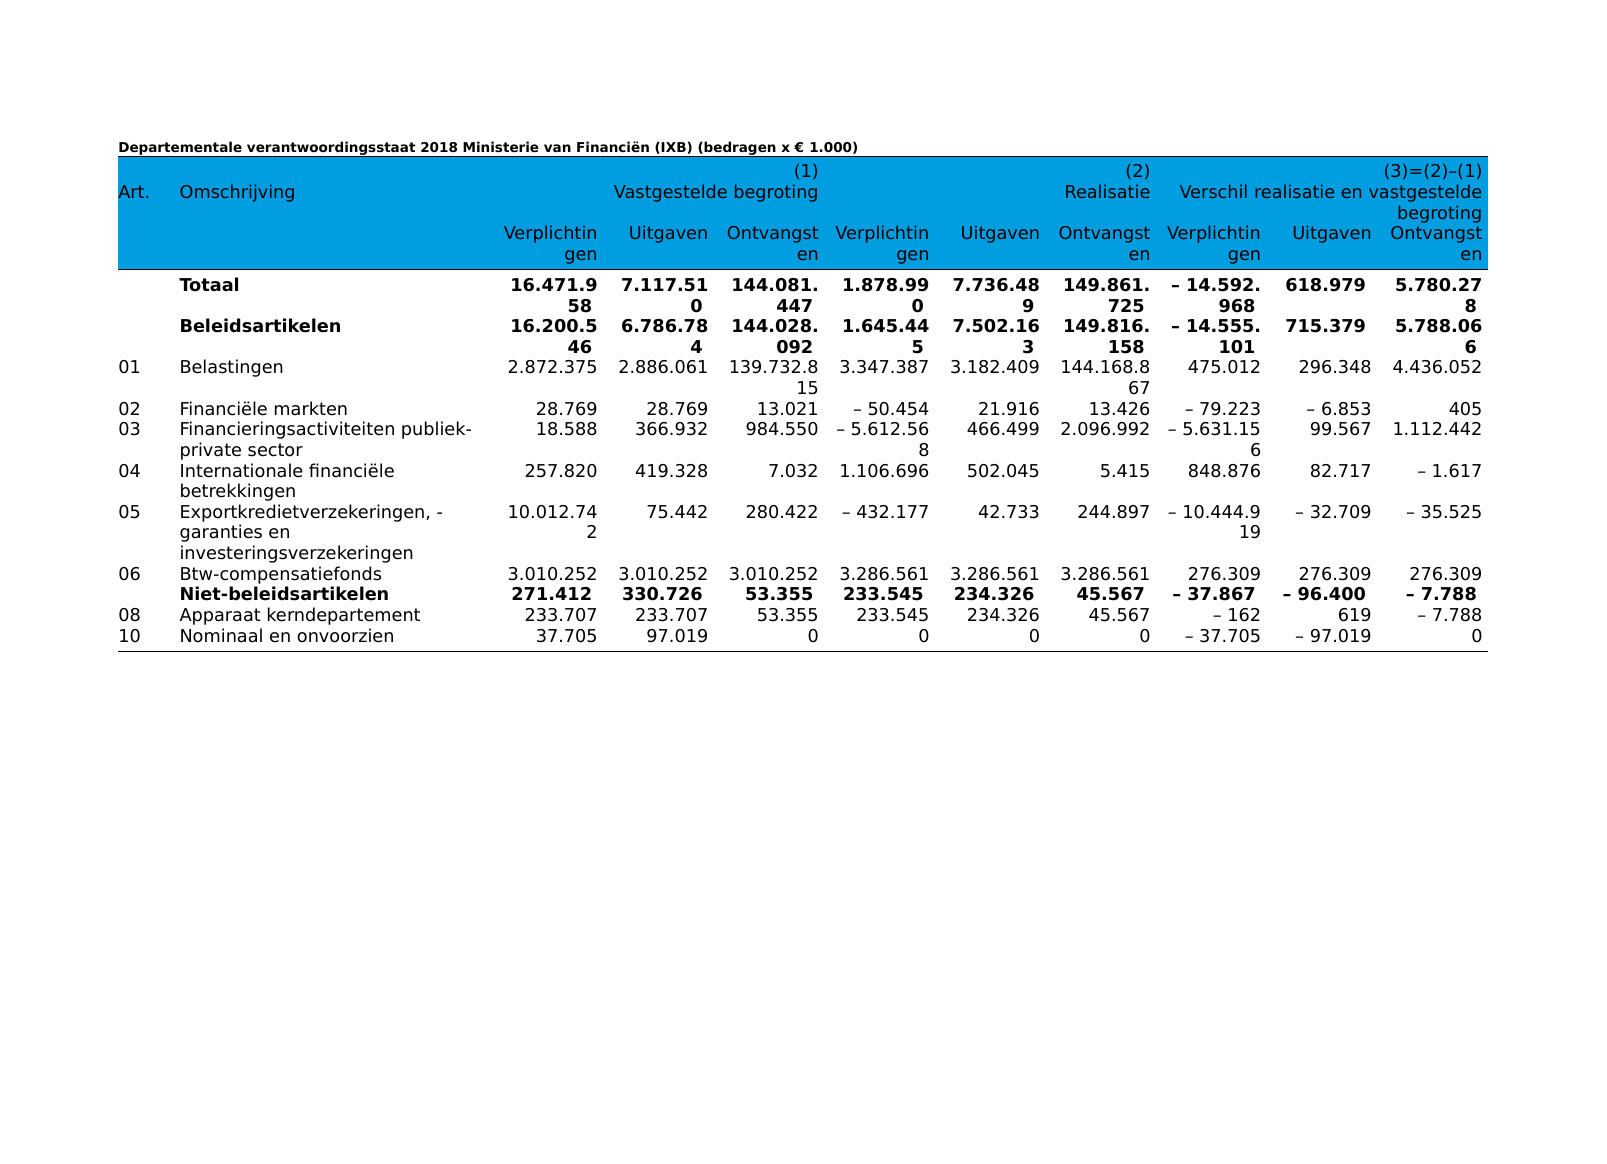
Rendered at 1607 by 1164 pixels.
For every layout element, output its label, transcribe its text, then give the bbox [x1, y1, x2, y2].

table_cell – 14.555.101 [1156, 316, 1267, 357]
table_cell 2.886.061 [603, 358, 714, 399]
table_cell [118, 157, 493, 182]
table_cell – 7.788 [1377, 584, 1488, 605]
table_cell – 6.853 [1267, 399, 1377, 419]
table_cell – 32.709 [1267, 502, 1377, 564]
table_cell – 50.454 [825, 399, 935, 419]
table_cell 97.019 [603, 626, 714, 651]
table_cell Internationale financiële betrekkingen [173, 461, 493, 502]
table_cell Verplichtingen [825, 223, 935, 269]
table_cell Exportkredietverzekeringen, -garanties en investeringsverzekeringen [173, 502, 493, 564]
table_cell 276.309 [1267, 564, 1377, 584]
table_cell Ontvangsten [1046, 223, 1156, 269]
table_cell Financiële markten [173, 399, 493, 419]
table_cell 1.645.445 [825, 316, 935, 357]
table_cell 0 [935, 626, 1046, 651]
table_cell Verplichtingen [1156, 223, 1267, 269]
table_cell 10.012.742 [493, 502, 603, 564]
table_cell 82.717 [1267, 461, 1377, 502]
table_cell – 79.223 [1156, 399, 1267, 419]
table_cell 28.769 [603, 399, 714, 419]
table_cell 5.780.278 [1377, 270, 1488, 316]
table_cell 7.032 [714, 461, 824, 502]
table_cell 2.872.375 [493, 358, 603, 399]
table_cell 257.820 [493, 461, 603, 502]
table_cell [118, 316, 173, 357]
table_cell 1.112.442 [1377, 419, 1488, 461]
table_cell 984.550 [714, 419, 824, 461]
table_cell 3.347.387 [825, 358, 935, 399]
table_cell 3.286.561 [1046, 564, 1156, 584]
table_cell Uitgaven [1267, 223, 1377, 269]
table_cell 21.916 [935, 399, 1046, 419]
table_cell 149.816.158 [1046, 316, 1156, 357]
table_cell 13.021 [714, 399, 824, 419]
table_cell 144.028.092 [714, 316, 824, 357]
table_cell Financieringsactiviteiten publiek-private sector [173, 419, 493, 461]
table_cell 53.355 [714, 584, 824, 605]
table_cell 16.471.958 [493, 270, 603, 316]
table_cell 03 [118, 419, 173, 461]
table_cell 144.081.447 [714, 270, 824, 316]
table_cell 5.788.066 [1377, 316, 1488, 357]
table_cell 37.705 [493, 626, 603, 651]
table_cell Verplichtingen [493, 223, 603, 269]
table_cell 42.733 [935, 502, 1046, 564]
table_cell 715.379 [1267, 316, 1377, 357]
table_cell – 162 [1156, 605, 1267, 626]
table_cell 280.422 [714, 502, 824, 564]
table_cell 233.707 [493, 605, 603, 626]
table_cell – 96.400 [1267, 584, 1377, 605]
table_cell (3)=(2)–(1) [1156, 157, 1488, 182]
table_cell 244.897 [1046, 502, 1156, 564]
table_cell 276.309 [1156, 564, 1267, 584]
table_cell 0 [714, 626, 824, 651]
table_cell Niet-beleidsartikelen [173, 584, 493, 605]
table_cell – 5.631.156 [1156, 419, 1267, 461]
table_cell [118, 270, 173, 316]
table_cell 02 [118, 399, 173, 419]
table_cell 618.979 [1267, 270, 1377, 316]
table_cell – 432.177 [825, 502, 935, 564]
table_cell Realisatie [825, 182, 1156, 223]
table_cell 1.878.990 [825, 270, 935, 316]
table_cell 06 [118, 564, 173, 584]
table_cell 45.567 [1046, 605, 1156, 626]
table_cell 475.012 [1156, 358, 1267, 399]
table_header Departementale verantwoordingsstaat 2018 Ministerie van Financiën (IXB) (bedragen x € 1.000) [118, 140, 1488, 156]
table_cell Uitgaven [935, 223, 1046, 269]
table_cell Apparaat kerndepartement [173, 605, 493, 626]
table_cell 7.502.163 [935, 316, 1046, 357]
table_cell 7.117.510 [603, 270, 714, 316]
table_cell 619 [1267, 605, 1377, 626]
table_cell (2) [825, 157, 1156, 182]
table_cell – 7.788 [1377, 605, 1488, 626]
table_cell – 1.617 [1377, 461, 1488, 502]
table_cell 139.732.815 [714, 358, 824, 399]
table_cell 366.932 [603, 419, 714, 461]
table_cell Omschrijving [173, 182, 493, 223]
table_cell 08 [118, 605, 173, 626]
table_cell 01 [118, 358, 173, 399]
table_cell 466.499 [935, 419, 1046, 461]
table_cell Belastingen [173, 358, 493, 399]
table_cell [118, 584, 173, 605]
table_cell Btw-compensatiefonds [173, 564, 493, 584]
table_cell 1.106.696 [825, 461, 935, 502]
table_cell Beleidsartikelen [173, 316, 493, 357]
table_cell 144.168.867 [1046, 358, 1156, 399]
table_cell 233.545 [825, 605, 935, 626]
table_cell 3.286.561 [825, 564, 935, 584]
table_cell 233.707 [603, 605, 714, 626]
table_cell 3.010.252 [493, 564, 603, 584]
table_cell 419.328 [603, 461, 714, 502]
table_cell 99.567 [1267, 419, 1377, 461]
table_cell 271.412 [493, 584, 603, 605]
table_cell 4.436.052 [1377, 358, 1488, 399]
table_cell 2.096.992 [1046, 419, 1156, 461]
table_cell – 97.019 [1267, 626, 1377, 651]
table_cell 234.326 [935, 584, 1046, 605]
table_cell 296.348 [1267, 358, 1377, 399]
table_cell 234.326 [935, 605, 1046, 626]
table_cell Totaal [173, 270, 493, 316]
table_cell [118, 223, 493, 269]
table_cell Ontvangsten [714, 223, 824, 269]
table_cell (1) [493, 157, 824, 182]
table_cell 53.355 [714, 605, 824, 626]
table_cell – 37.705 [1156, 626, 1267, 651]
table_cell 0 [1377, 626, 1488, 651]
table_cell 75.442 [603, 502, 714, 564]
table_cell 848.876 [1156, 461, 1267, 502]
table_cell Art. [118, 182, 173, 223]
table_cell 149.861.725 [1046, 270, 1156, 316]
table_cell 13.426 [1046, 399, 1156, 419]
table_cell 3.286.561 [935, 564, 1046, 584]
table_cell 6.786.784 [603, 316, 714, 357]
table_cell – 35.525 [1377, 502, 1488, 564]
table_cell Ontvangsten [1377, 223, 1488, 269]
table_cell Nominaal en onvoorzien [173, 626, 493, 651]
table_cell 16.200.546 [493, 316, 603, 357]
table_cell 04 [118, 461, 173, 502]
table_cell 3.010.252 [714, 564, 824, 584]
table_cell 28.769 [493, 399, 603, 419]
table_cell 7.736.489 [935, 270, 1046, 316]
table_cell 45.567 [1046, 584, 1156, 605]
table_cell – 37.867 [1156, 584, 1267, 605]
table_cell 0 [825, 626, 935, 651]
table_cell 0 [1046, 626, 1156, 651]
table_cell – 5.612.568 [825, 419, 935, 461]
table_cell Vastgestelde begroting [493, 182, 824, 223]
table_cell 330.726 [603, 584, 714, 605]
table_cell 3.010.252 [603, 564, 714, 584]
table_cell 18.588 [493, 419, 603, 461]
table_cell 10 [118, 626, 173, 651]
table_cell 3.182.409 [935, 358, 1046, 399]
table_cell Uitgaven [603, 223, 714, 269]
table_cell 405 [1377, 399, 1488, 419]
table_cell 5.415 [1046, 461, 1156, 502]
table_cell 502.045 [935, 461, 1046, 502]
table_cell Verschil realisatie en vastgestelde begroting [1156, 182, 1488, 223]
table_cell 233.545 [825, 584, 935, 605]
table_cell – 14.592.968 [1156, 270, 1267, 316]
table_cell – 10.444.919 [1156, 502, 1267, 564]
table_cell 276.309 [1377, 564, 1488, 584]
table_cell 05 [118, 502, 173, 564]
